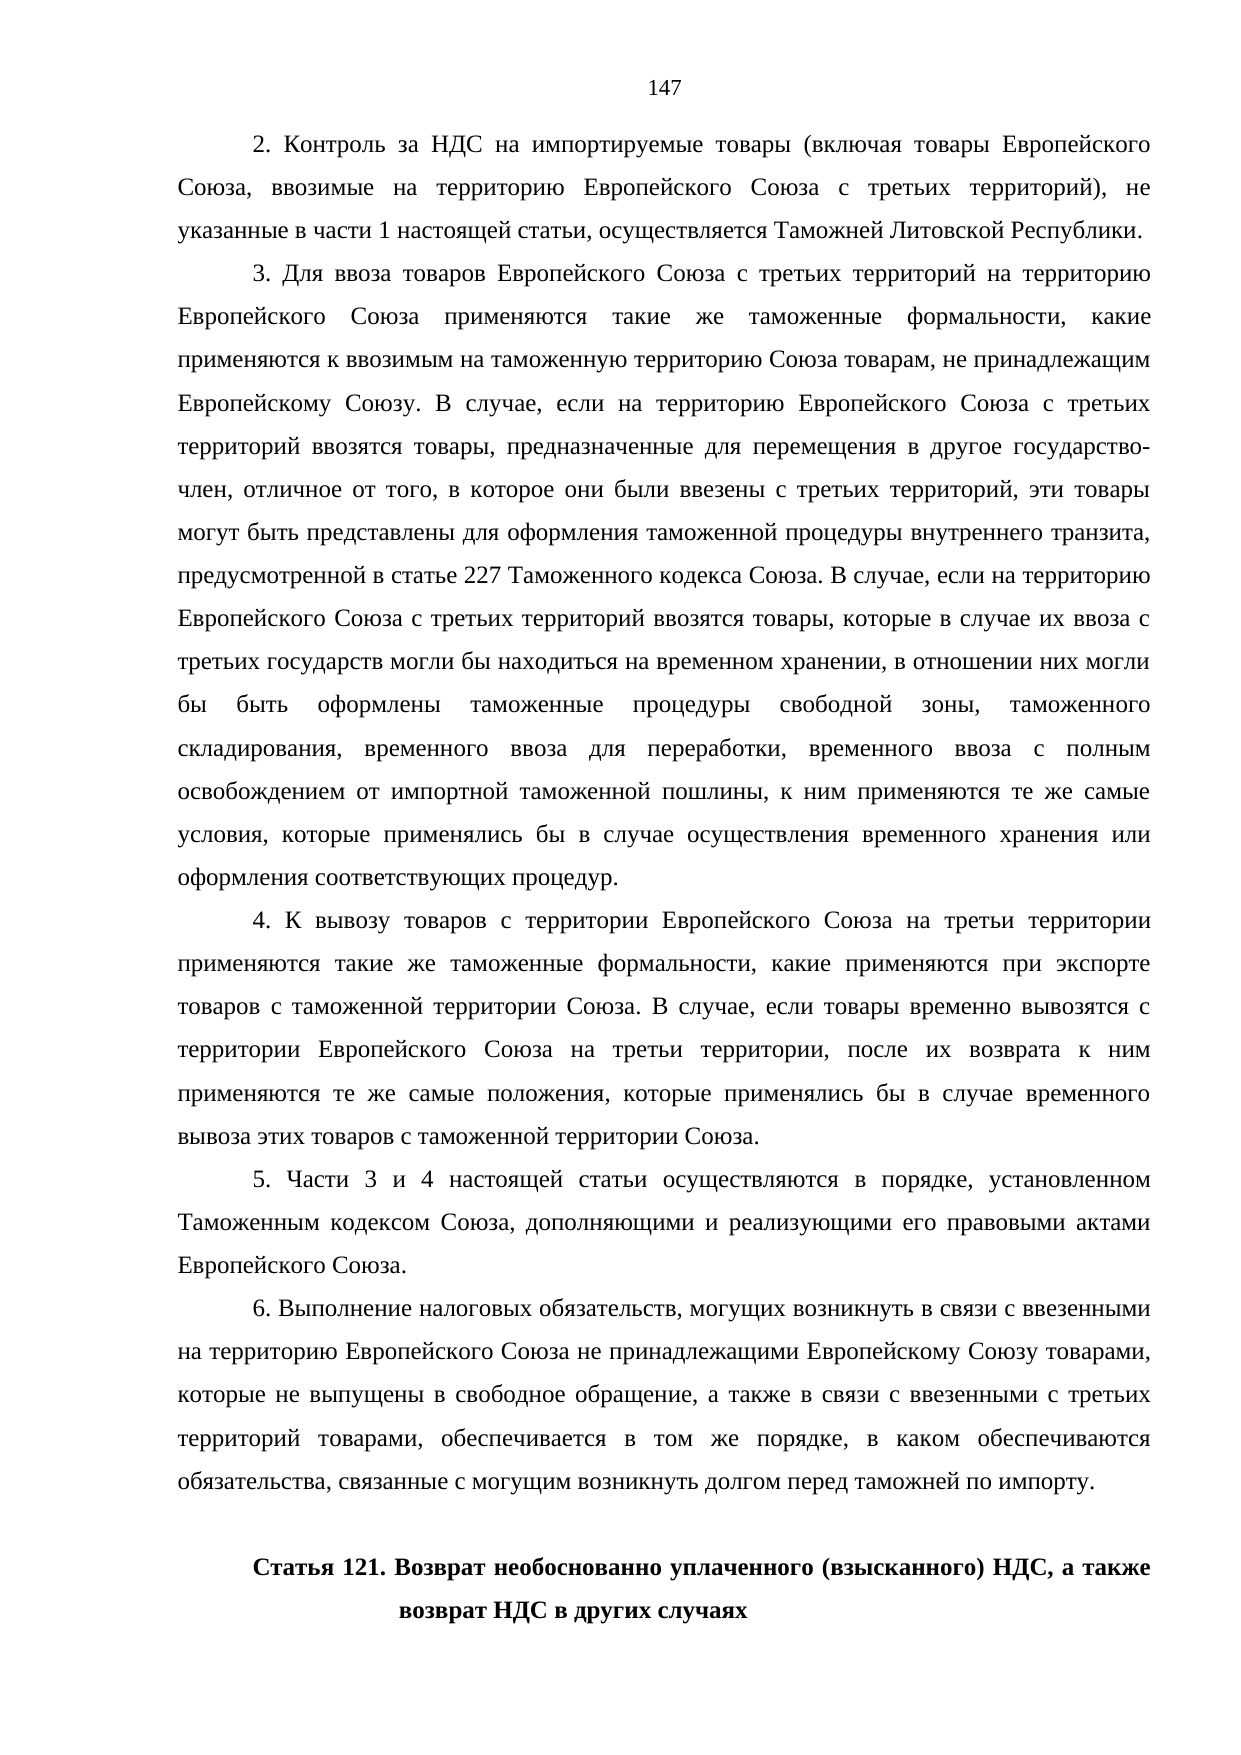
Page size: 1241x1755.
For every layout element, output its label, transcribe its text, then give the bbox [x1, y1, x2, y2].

text 3. Для ввоза товаров Европейского Союза с третьих территорий на территорию Европейского Союза применяются такие же таможенные формальности, какие применяются к ввозимым на таможенную территорию Союза товарам, не принадлежащим Европейскому Союзу. В случае, если на территорию Европейского Союза с третьих территорий ввозятся товары, предназначенные для перемещения в другое государство-член, отличное от того, в которое они были ввезены с третьих территорий, эти товары могут быть представлены для оформления таможенной процедуры внутреннего транзита, предусмотренной в статье 227 Таможенного кодекса Союза. В случае, если на территорию Европейского Союза с третьих территорий ввозятся товары, которые в случае их ввоза с третьих государств могли бы находиться на временном хранении, в отношении них могли бы быть оформлены таможенные процедуры свободной зоны, таможенного складирования, временного ввоза для переработки, временного ввоза с полным освобождением от импортной таможенной пошлины, к ним применяются те же самые условия, которые применялись бы в случае осуществления временного хранения или оформления соответствующих процедур. [177, 258, 1152, 891]
text 5. Части 3 и 4 настоящей статьи осуществляются в порядке, установленном Таможенным кодексом Союза, дополняющими и реализующими его правовыми актами Европейского Союза. [177, 1164, 1152, 1279]
text 6. Выполнение налоговых обязательств, могущих возникнуть в связи с ввезенными на территорию Европейского Союза не принадлежащими Европейскому Союзу товарами, которые не выпущены в свободное обращение, а также в связи с ввезенными с третьих территорий товарами, обеспечивается в том же порядке, в каком обеспечиваются обязательства, связанные с могущим возникнуть долгом перед таможней по импорту. [177, 1293, 1152, 1494]
text 2. Контроль за НДС на импортируемые товары (включая товары Европейского Союза, ввозимые на территорию Европейского Союза с третьих территорий), не указанные в части 1 настоящей статьи, осуществляется Таможней Литовской Республики. [177, 129, 1152, 244]
text Статья 121. Возврат необоснованно уплаченного (взысканного) НДС, а также возврат НДС в других случаях [252, 1552, 1152, 1624]
text 4. К вывозу товаров с территории Европейского Союза на третьи территории применяются такие же таможенные формальности, какие применяются при экспорте товаров с таможенной территории Союза. В случае, если товары временно вывозятся с территории Европейского Союза на третьи территории, после их возврата к ним применяются те же самые положения, которые применялись бы в случае временного вывоза этих товаров с таможенной территории Союза. [177, 905, 1152, 1149]
